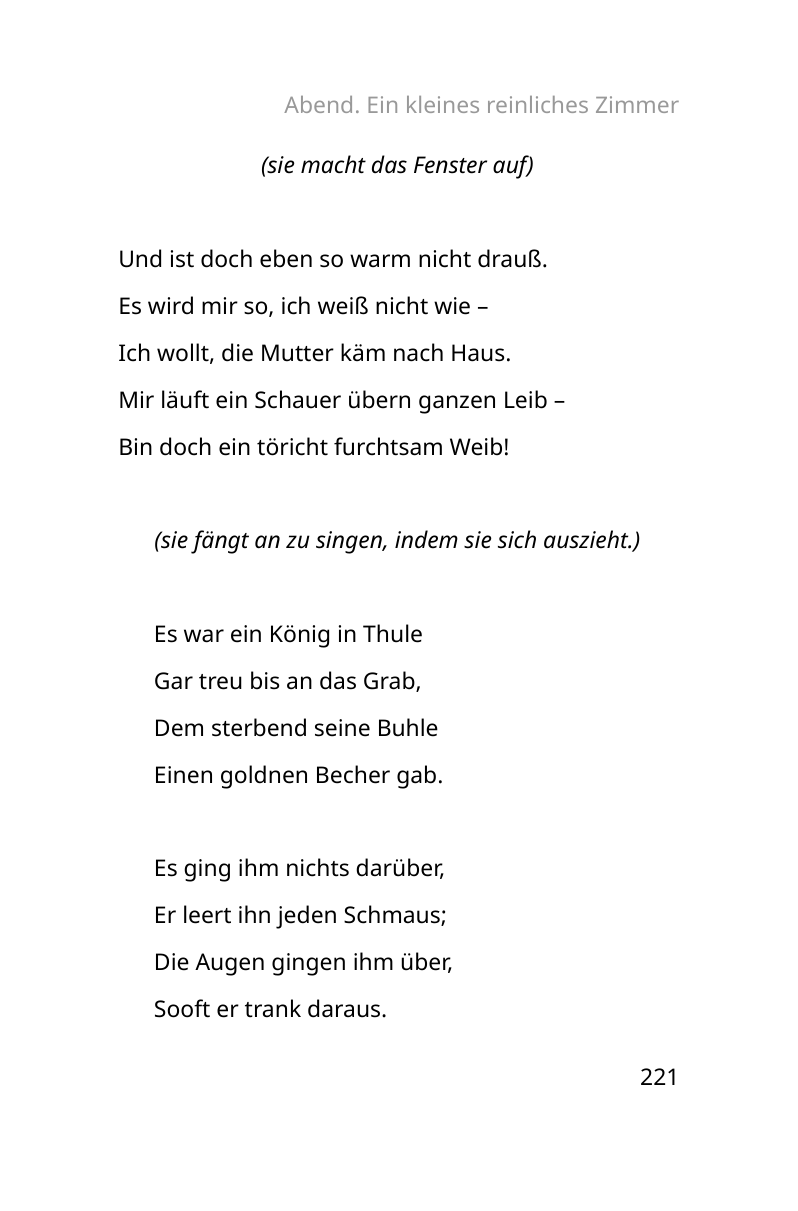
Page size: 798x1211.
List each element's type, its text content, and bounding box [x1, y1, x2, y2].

text Es ging ihm nichts darüber, Er leert ihn jeden Schmaus; Die Augen gingen ihm über, Sooft er trank daraus. [118, 823, 679, 1024]
text Und ist doch eben so warm nicht drauß. Es wird mir so, ich weiß nicht wie – Ich wollt, die Mutter käm nach Haus. Mir läuft ein Schauer übern ganzen Leib – Bin doch ein töricht furchtsam Weib! [118, 208, 679, 462]
text (sie macht das Fenster auf) [118, 149, 679, 181]
text Es war ein König in Thule Gar treu bis an das Grab, Dem sterbend seine Buhle Einen goldnen Becher gab. [118, 583, 679, 790]
text (sie fängt an zu singen, indem sie sich auszieht.) [118, 495, 679, 556]
